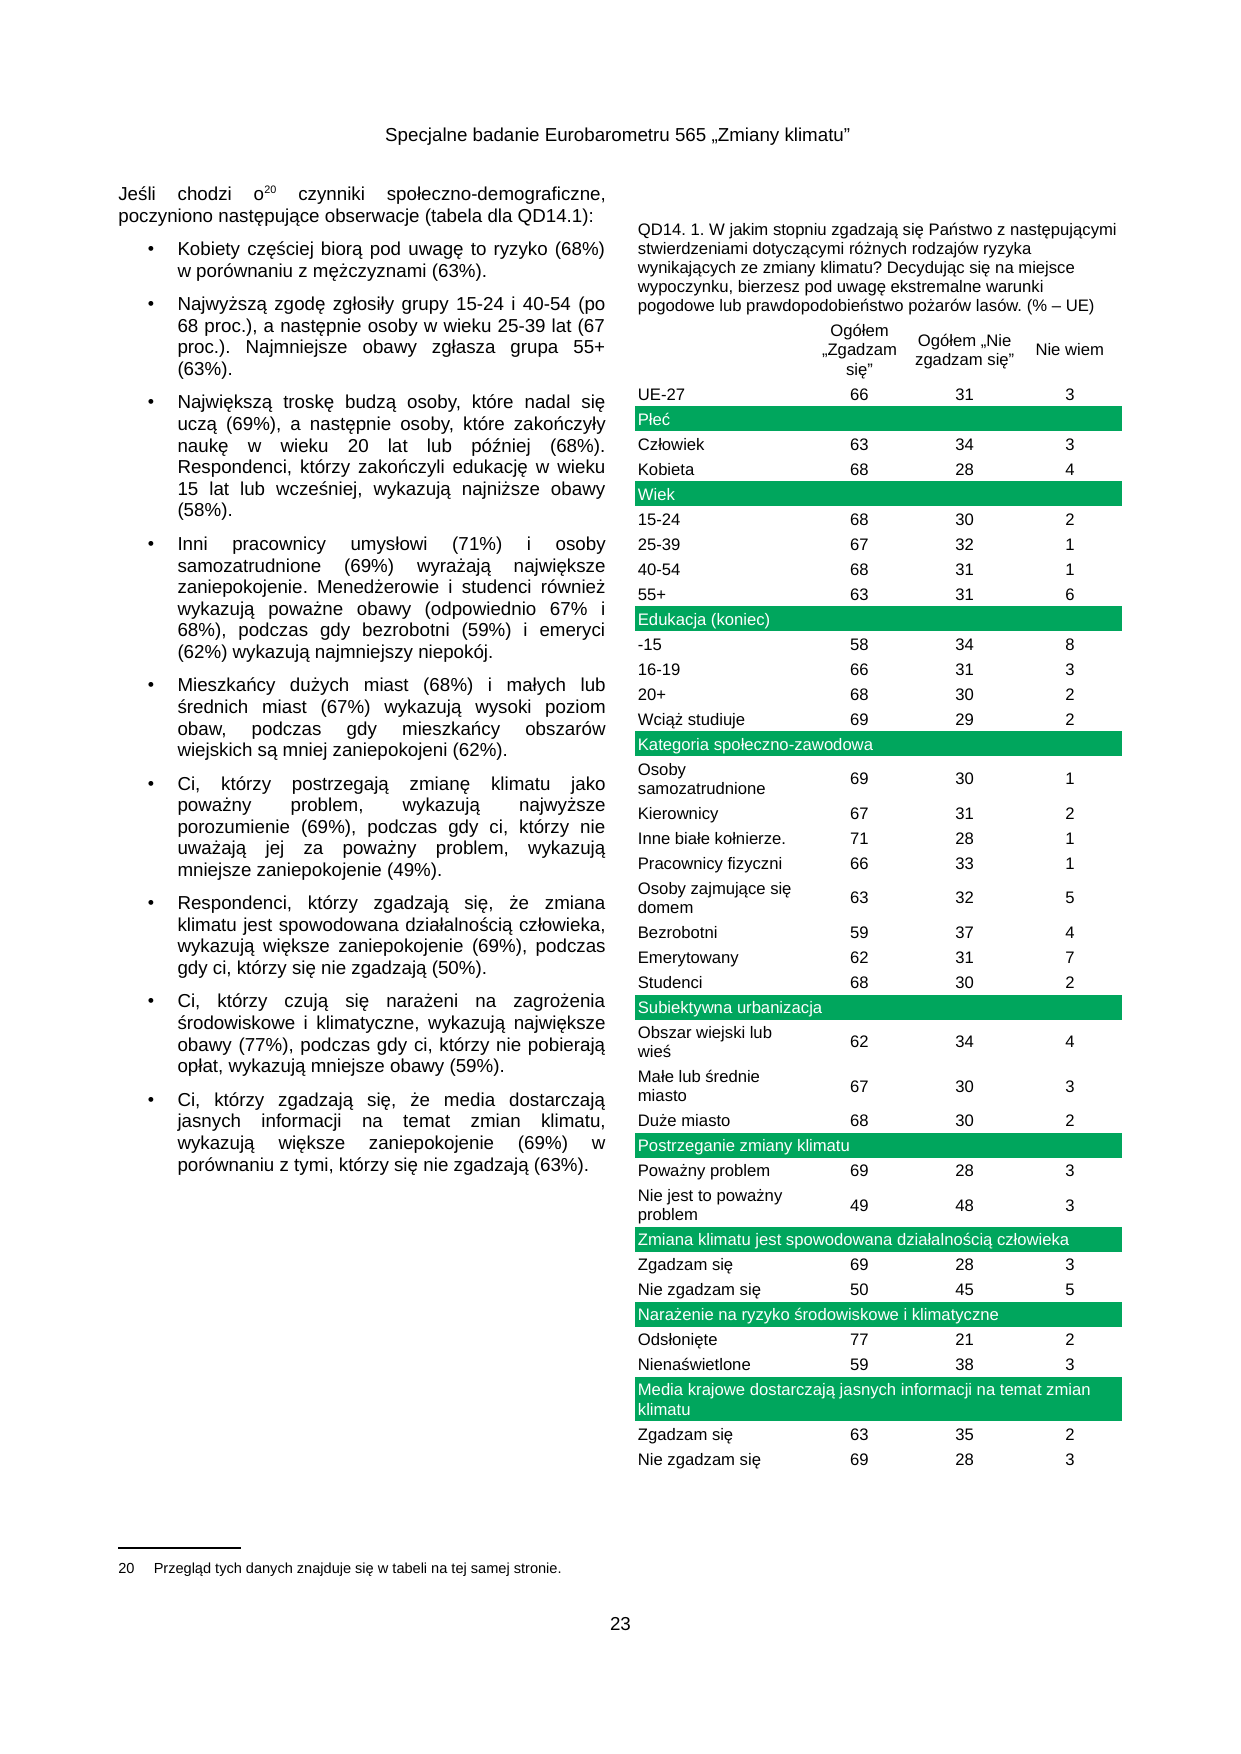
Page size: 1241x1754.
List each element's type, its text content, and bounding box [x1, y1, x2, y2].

table_cell Inne białe kołnierze. [635, 826, 807, 851]
table_cell 3 [1017, 431, 1122, 456]
table_cell 34 [912, 1020, 1017, 1064]
table_cell 58 [807, 631, 912, 656]
list Kobiety częściej biorą pod uwagę to ryzyko (68%) w porównaniu z mężczyznami (63%). [148, 238, 605, 281]
table_cell Kobieta [635, 456, 807, 481]
table_cell 4 [1017, 920, 1122, 945]
table_cell 62 [807, 945, 912, 970]
list Najwyższą zgodę zgłosiły grupy 15-24 i 40-54 (po 68 proc.), a następnie osoby w wieku 25-39 lat (67 proc.). Najmniejsze obawy zgłasza grupa 55+ (63%). [148, 293, 605, 379]
table_cell 5 [1017, 876, 1122, 920]
table_cell 5 [1017, 1277, 1122, 1302]
table_cell 30 [912, 1064, 1017, 1108]
list Respondenci, którzy zgadzają się, że zmiana klimatu jest spowodowana działalnością człowieka, wykazują większe zaniepokojenie (69%), podczas gdy ci, którzy się nie zgadzają (50%). [148, 892, 605, 978]
table_cell 37 [912, 920, 1017, 945]
table_cell 66 [807, 381, 912, 406]
table_cell Nie zgadzam się [635, 1446, 807, 1471]
table_cell Postrzeganie zmiany klimatu [635, 1133, 1122, 1158]
table_cell UE-27 [635, 381, 807, 406]
table_cell 20+ [635, 681, 807, 706]
table_cell 30 [912, 756, 1017, 801]
table_cell -15 [635, 631, 807, 656]
list Ci, którzy czują się narażeni na zagrożenia środowiskowe i klimatyczne, wykazują największe obawy (77%), podczas gdy ci, którzy nie pobierają opłat, wykazują mniejsze obawy (59%). [148, 990, 605, 1077]
table_cell 63 [807, 876, 912, 920]
table_cell 31 [912, 381, 1017, 406]
table_cell 40-54 [635, 556, 807, 581]
table_cell Zmiana klimatu jest spowodowana działalnością człowieka [635, 1227, 1122, 1252]
table_cell 16-19 [635, 656, 807, 681]
table_cell Człowiek [635, 431, 807, 456]
table_cell Nie wiem [1017, 318, 1122, 381]
table_cell 32 [912, 876, 1017, 920]
table_cell 34 [912, 431, 1017, 456]
table_cell Media krajowe dostarczają jasnych informacji na temat zmian klimatu [635, 1377, 1122, 1421]
table_cell 2 [1017, 970, 1122, 995]
table_cell 38 [912, 1352, 1017, 1377]
table_cell 2 [1017, 706, 1122, 731]
table_cell 31 [912, 556, 1017, 581]
list Największą troskę budzą osoby, które nadal się uczą (69%), a następnie osoby, które zakończyły naukę w wieku 20 lat lub później (68%). Respondenci, którzy zakończyli edukację w wieku 15 lat lub wcześniej, wykazują najniższe obawy (58%). [148, 391, 605, 521]
table_cell 59 [807, 1352, 912, 1377]
table_cell 69 [807, 1252, 912, 1277]
table_cell 77 [807, 1327, 912, 1352]
table_cell 3 [1017, 381, 1122, 406]
table_cell 50 [807, 1277, 912, 1302]
table_cell 28 [912, 1158, 1017, 1183]
table_cell 4 [1017, 1020, 1122, 1064]
table_cell Zgadzam się [635, 1421, 807, 1446]
table_cell 63 [807, 431, 912, 456]
table_cell Poważny problem [635, 1158, 807, 1183]
table_cell Emerytowany [635, 945, 807, 970]
table_cell 28 [912, 826, 1017, 851]
table_cell 2 [1017, 1421, 1122, 1446]
table_cell Ogółem „Nie zgadzam się” [912, 318, 1017, 381]
table_cell 69 [807, 1158, 912, 1183]
table_cell Płeć [635, 406, 1122, 431]
list Ci, którzy postrzegają zmianę klimatu jako poważny problem, wykazują najwyższe porozumienie (69%), podczas gdy ci, którzy nie uważają jej za poważny problem, wykazują mniejsze zaniepokojenie (49%). [148, 772, 605, 880]
table_cell Kategoria społeczno-zawodowa [635, 731, 1122, 756]
table_cell 31 [912, 945, 1017, 970]
table_cell 7 [1017, 945, 1122, 970]
table_cell Nienaświetlone [635, 1352, 807, 1377]
table_cell Subiektywna urbanizacja [635, 995, 1122, 1020]
list Inni pracownicy umysłowi (71%) i osoby samozatrudnione (69%) wyrażają największe zaniepokojenie. Menedżerowie i studenci również wykazują poważne obawy (odpowiednio 67% i 68%), podczas gdy bezrobotni (59%) i emeryci (62%) wykazują najmniejszy niepokój. [148, 533, 605, 662]
table_cell 68 [807, 681, 912, 706]
table_cell 15-24 [635, 506, 807, 531]
list Ci, którzy zgadzają się, że media dostarczają jasnych informacji na temat zmian klimatu, wykazują większe zaniepokojenie (69%) w porównaniu z tymi, którzy się nie zgadzają (63%). [148, 1088, 605, 1175]
table_cell Edukacja (koniec) [635, 606, 1122, 631]
table_cell 45 [912, 1277, 1017, 1302]
table_cell 28 [912, 1252, 1017, 1277]
table_cell 33 [912, 851, 1017, 876]
table_cell Nie zgadzam się [635, 1277, 807, 1302]
table_cell 1 [1017, 851, 1122, 876]
table_cell 8 [1017, 631, 1122, 656]
list Mieszkańcy dużych miast (68%) i małych lub średnich miast (67%) wykazują wysoki poziom obaw, podczas gdy mieszkańcy obszarów wiejskich są mniej zaniepokojeni (62%). [148, 674, 605, 760]
table_cell 67 [807, 531, 912, 556]
table_cell 30 [912, 506, 1017, 531]
table_cell Kierownicy [635, 801, 807, 826]
table_cell 68 [807, 506, 912, 531]
table_cell 28 [912, 456, 1017, 481]
table_cell 59 [807, 920, 912, 945]
table_cell 69 [807, 1446, 912, 1471]
table_cell 3 [1017, 1183, 1122, 1227]
table_cell 32 [912, 531, 1017, 556]
table_cell Nie jest to poważny problem [635, 1183, 807, 1227]
table_cell 35 [912, 1421, 1017, 1446]
table_cell 31 [912, 801, 1017, 826]
table_cell 63 [807, 581, 912, 606]
table_cell 6 [1017, 581, 1122, 606]
table_cell 21 [912, 1327, 1017, 1352]
table_cell Osoby zajmujące się domem [635, 876, 807, 920]
table_cell 55+ [635, 581, 807, 606]
table_cell 2 [1017, 1327, 1122, 1352]
table_cell 69 [807, 706, 912, 731]
table_cell Obszar wiejski lub wieś [635, 1020, 807, 1064]
table_cell 3 [1017, 656, 1122, 681]
table_cell Wciąż studiuje [635, 706, 807, 731]
table_cell 4 [1017, 456, 1122, 481]
table_cell 2 [1017, 801, 1122, 826]
table_cell Ogółem „Zgadzam się” [807, 318, 912, 381]
table_cell 49 [807, 1183, 912, 1227]
table_cell 68 [807, 1108, 912, 1133]
table_cell 1 [1017, 756, 1122, 801]
text Jeśli chodzi o czynniki społeczno-demograficzne, poczyniono następujące obserwacje (tabela dla QD14.1): [118, 183, 605, 226]
table_cell 67 [807, 801, 912, 826]
table_cell 31 [912, 581, 1017, 606]
table_cell 69 [807, 756, 912, 801]
table_cell 2 [1017, 1108, 1122, 1133]
table_cell 30 [912, 970, 1017, 995]
table_cell Osoby samozatrudnione [635, 756, 807, 801]
table_cell 63 [807, 1421, 912, 1446]
table_cell 1 [1017, 556, 1122, 581]
table_cell 28 [912, 1446, 1017, 1471]
table_cell 66 [807, 851, 912, 876]
table_cell 62 [807, 1020, 912, 1064]
table_cell 68 [807, 556, 912, 581]
table_cell 1 [1017, 531, 1122, 556]
table_cell 68 [807, 456, 912, 481]
table_cell Wiek [635, 481, 1122, 506]
table_cell 2 [1017, 681, 1122, 706]
table_cell 30 [912, 1108, 1017, 1133]
table_cell 31 [912, 656, 1017, 681]
table_cell 68 [807, 970, 912, 995]
table_cell Bezrobotni [635, 920, 807, 945]
table_cell 29 [912, 706, 1017, 731]
table_cell 1 [1017, 826, 1122, 851]
table_cell 3 [1017, 1446, 1122, 1471]
table_cell Odsłonięte [635, 1327, 807, 1352]
table_cell 71 [807, 826, 912, 851]
table_cell 3 [1017, 1158, 1122, 1183]
table_cell Pracownicy fizyczni [635, 851, 807, 876]
table_header QD14. 1. W jakim stopniu zgadzają się Państwo z następującymi stwierdzeniami dotyczącymi różnych rodzajów ryzyka wynikających ze zmiany klimatu? Decydując się na miejsce wypoczynku, bierzesz pod uwagę ekstremalne warunki pogodowe lub prawdopodobieństwo pożarów lasów. (% – UE) [635, 216, 1122, 318]
table_cell Zgadzam się [635, 1252, 807, 1277]
table_cell Małe lub średnie miasto [635, 1064, 807, 1108]
text Przegląd tych danych znajduje się w tabeli na tej samej stronie. [118, 1560, 605, 1577]
table_cell 34 [912, 631, 1017, 656]
table_cell 66 [807, 656, 912, 681]
table_cell 3 [1017, 1252, 1122, 1277]
table_cell 48 [912, 1183, 1017, 1227]
table_cell 67 [807, 1064, 912, 1108]
table_cell [635, 318, 807, 381]
table_cell Duże miasto [635, 1108, 807, 1133]
table_cell 2 [1017, 506, 1122, 531]
table_cell Studenci [635, 970, 807, 995]
table_cell Narażenie na ryzyko środowiskowe i klimatyczne [635, 1302, 1122, 1327]
table_cell 3 [1017, 1352, 1122, 1377]
table_cell 30 [912, 681, 1017, 706]
table_cell 25-39 [635, 531, 807, 556]
table_cell 3 [1017, 1064, 1122, 1108]
